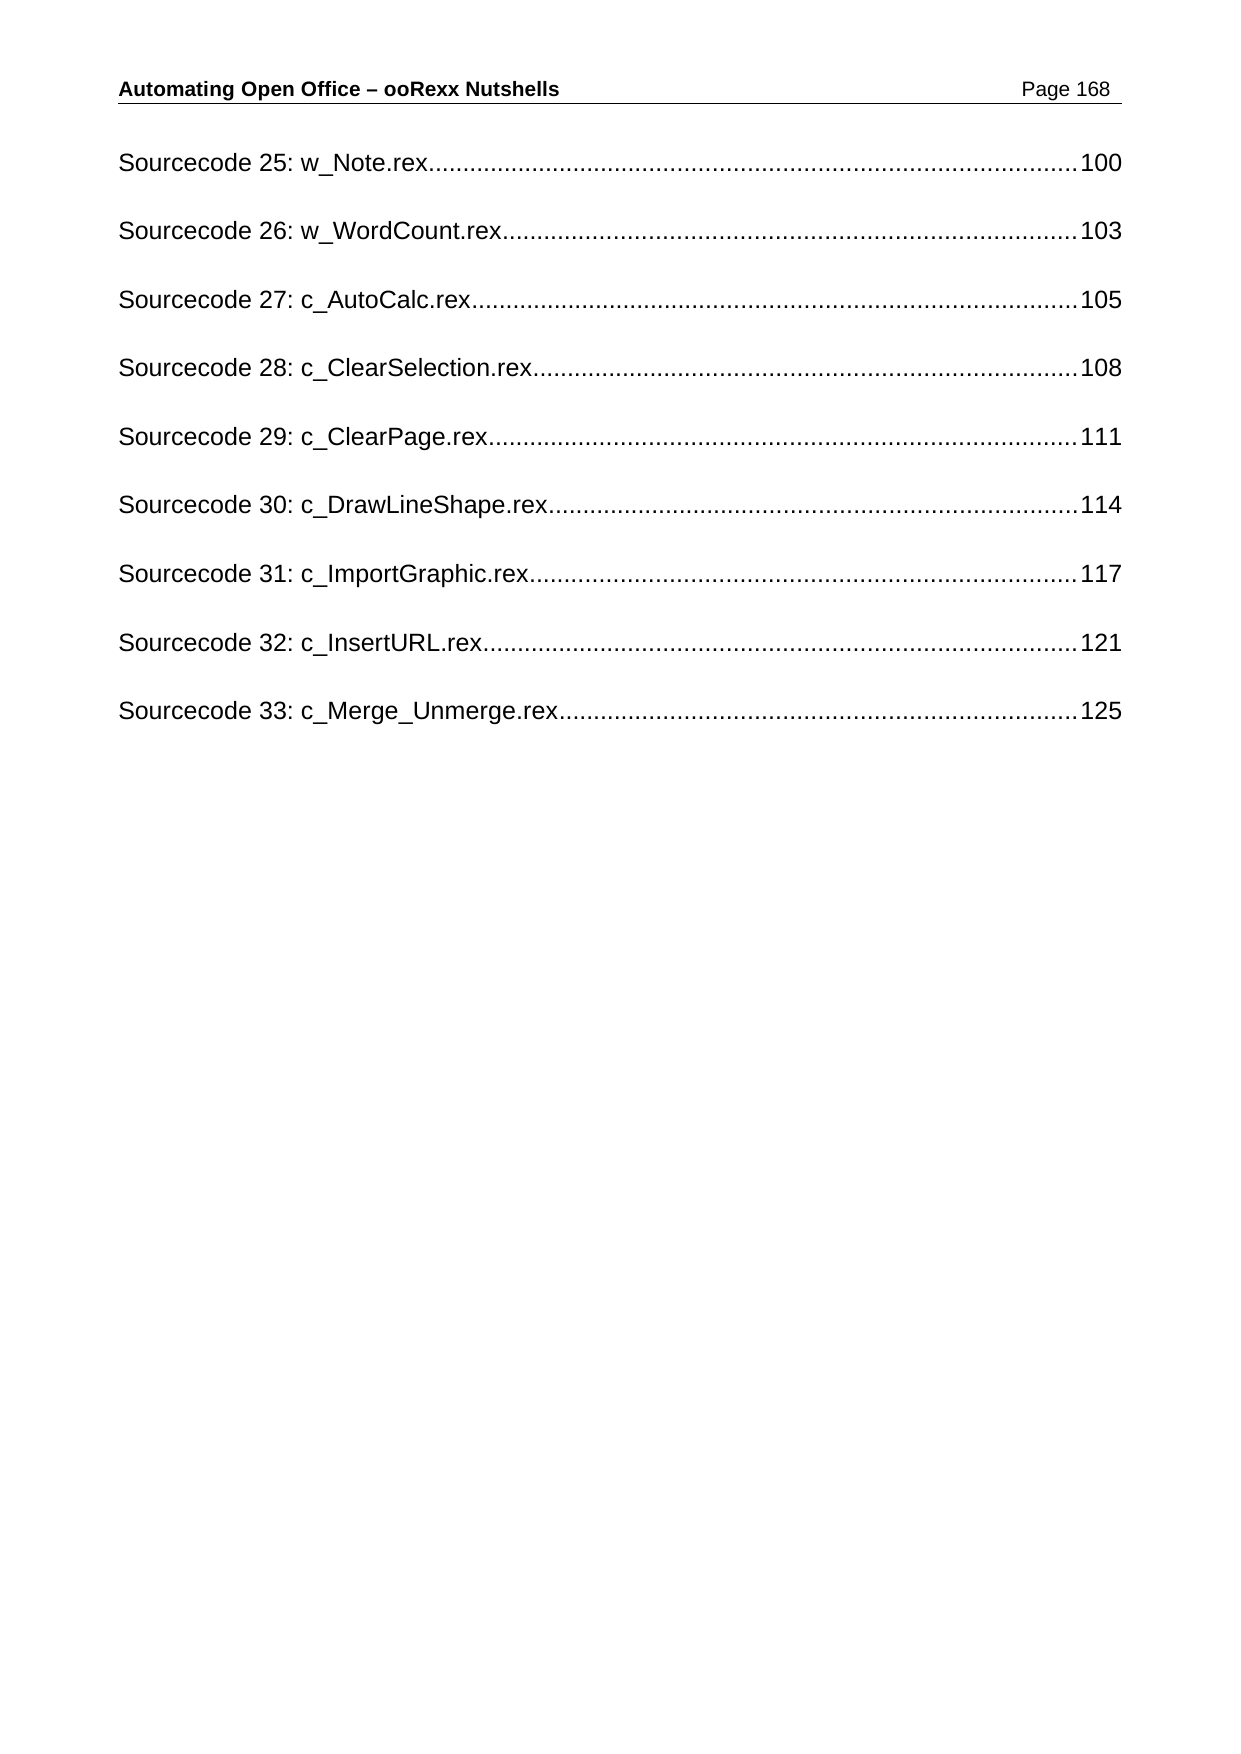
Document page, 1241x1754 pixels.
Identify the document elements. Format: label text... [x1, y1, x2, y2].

text Sourcecode 30: c_DrawLineShape.rex 114 [118, 490, 1122, 519]
text Sourcecode 28: c_ClearSelection.rex 108 [118, 353, 1122, 382]
text Sourcecode 31: c_ImportGraphic.rex 117 [118, 559, 1122, 588]
text Sourcecode 32: c_InsertURL.rex 121 [118, 627, 1122, 657]
text Sourcecode 27: c_AutoCalc.rex 105 [118, 285, 1122, 314]
text Sourcecode 29: c_ClearPage.rex 111 [118, 422, 1122, 451]
text Sourcecode 25: w_Note.rex 100 [118, 148, 1122, 177]
text Sourcecode 33: c_Merge_Unmerge.rex 125 [118, 696, 1122, 725]
text Sourcecode 26: w_WordCount.rex 103 [118, 216, 1122, 245]
